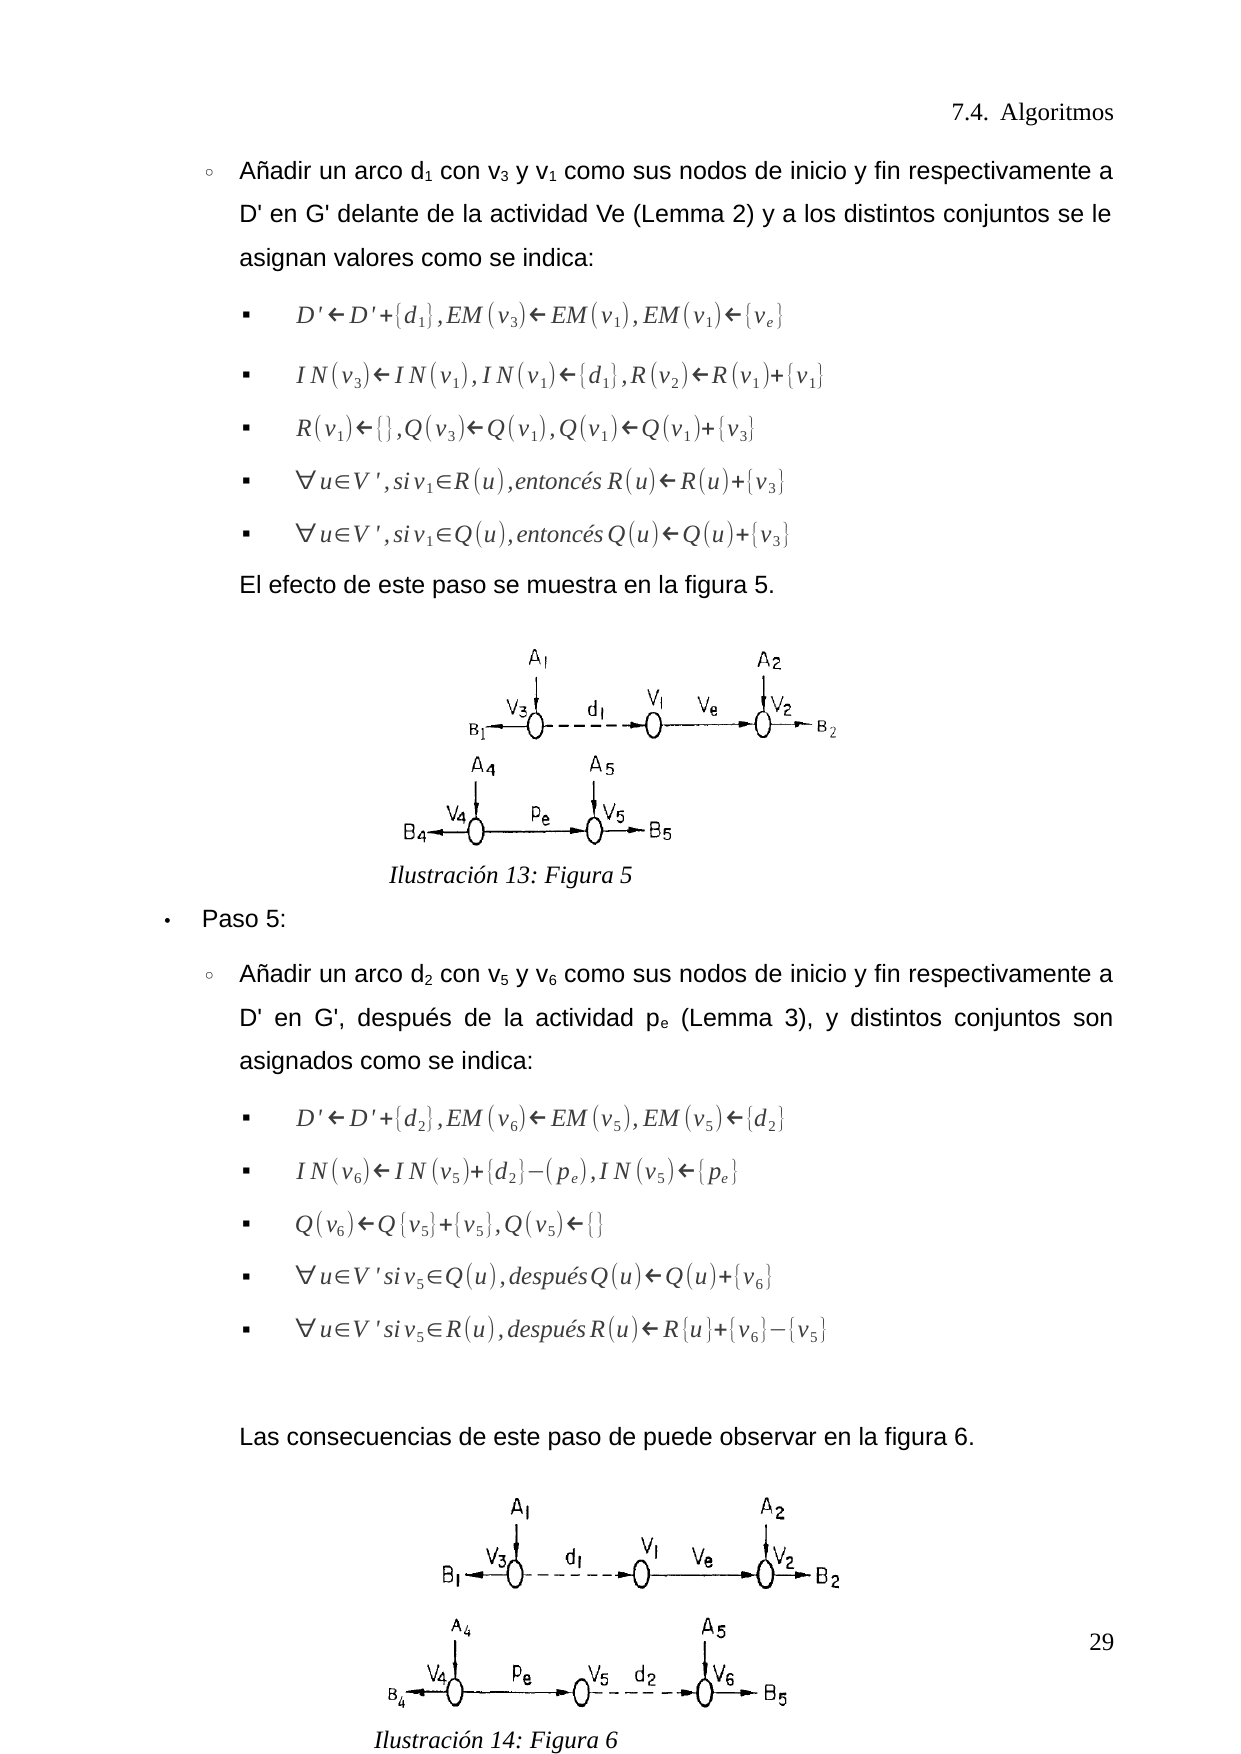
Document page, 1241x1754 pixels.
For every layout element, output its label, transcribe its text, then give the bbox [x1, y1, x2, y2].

list Añadir un arco d1 con v3 y v1 como sus nodos de inicio y fin respectivamente a D' en G' delante de la actividad Ve (Lemma 2) y a los distintos conjuntos se le asignan valores como se indica: [202, 156, 1114, 271]
list Ilustración 13: Figura 5 [389, 861, 852, 889]
list Ilustración 14: Figura 6 [374, 1725, 866, 1753]
list Paso 5: [164, 904, 1114, 933]
picture [389, 638, 852, 861]
list El efecto de este paso se muestra en la figura 5. [202, 570, 1114, 599]
picture [374, 1481, 867, 1725]
list Las consecuencias de este paso de puede observar en la figura 6. [202, 1422, 1114, 1450]
list Añadir un arco d2 con v5 y v6 como sus nodos de inicio y fin respectivamente a D' en G', después de la actividad pe (Lemma 3), y distintos conjuntos son asignados como se indica: [202, 959, 1114, 1074]
